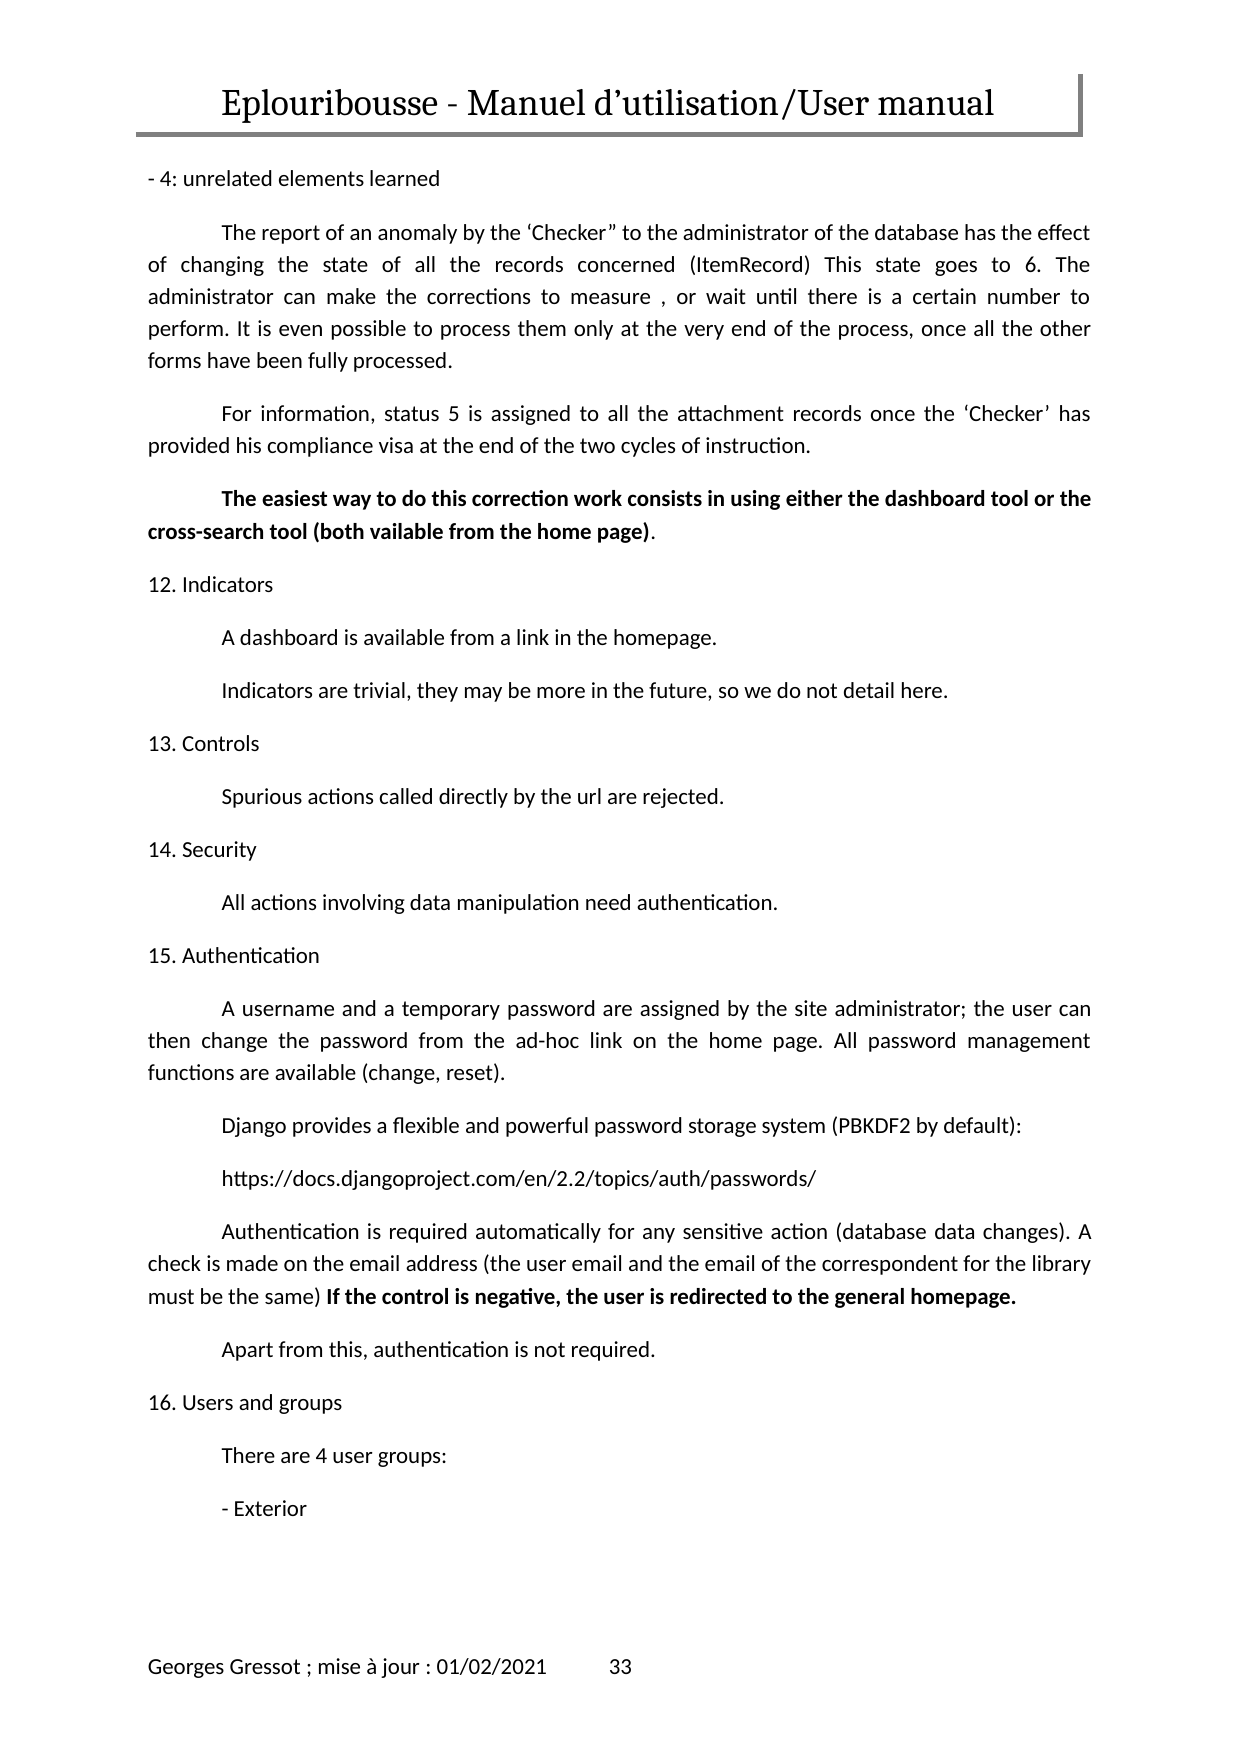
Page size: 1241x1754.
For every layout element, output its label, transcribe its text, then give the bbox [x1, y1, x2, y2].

text A dashboard is available from a link in the homepage. [148, 623, 1093, 651]
text Authentication is required automatically for any sensitive action (database data changes). A check is made on the email address (the user email and the email of the correspondent for the library must be the same) If the control is negative, the user is redirected to the general homepage. [148, 1217, 1093, 1310]
text 14. Security [148, 835, 1093, 863]
text - 4: unrelated elements learned [148, 164, 1093, 193]
text Apart from this, authentication is not required. [148, 1335, 1093, 1363]
text Spurious actions called directly by the url are rejected. [148, 782, 1093, 810]
text Indicators are trivial, they may be more in the future, so we do not detail here. [148, 676, 1093, 704]
text 13. Controls [148, 729, 1093, 757]
text 16. Users and groups [148, 1388, 1093, 1416]
text Django provides a flexible and powerful password storage system (PBKDF2 by default): [148, 1111, 1093, 1139]
text https://docs.djangoproject.com/en/2.2/topics/auth/passwords/ [148, 1164, 1093, 1192]
text 15. Authentication [148, 941, 1093, 969]
text The report of an anomaly by the ‘Checker” to the administrator of the database has the effect of changing the state of all the records concerned (ItemRecord) This state goes to 6. The administrator can make the corrections to measure , or wait until there is a certain number to perform. It is even possible to process them only at the very end of the process, once all the other forms have been fully processed. [148, 218, 1093, 374]
text There are 4 user groups: [148, 1441, 1093, 1469]
text For information, status 5 is assigned to all the attachment records once the ‘Checker’ has provided his compliance visa at the end of the two cycles of instruction. [148, 399, 1093, 459]
text A username and a temporary password are assigned by the site administrator; the user can then change the password from the ad-hoc link on the home page. All password management functions are available (change, reset). [148, 994, 1093, 1086]
text The easiest way to do this correction work consists in using either the dashboard tool or the cross-search tool (both vailable from the home page). [148, 484, 1093, 545]
text All actions involving data manipulation need authentication. [148, 888, 1093, 916]
text - Exterior [221, 1494, 1093, 1522]
text 12. Indicators [148, 570, 1093, 598]
